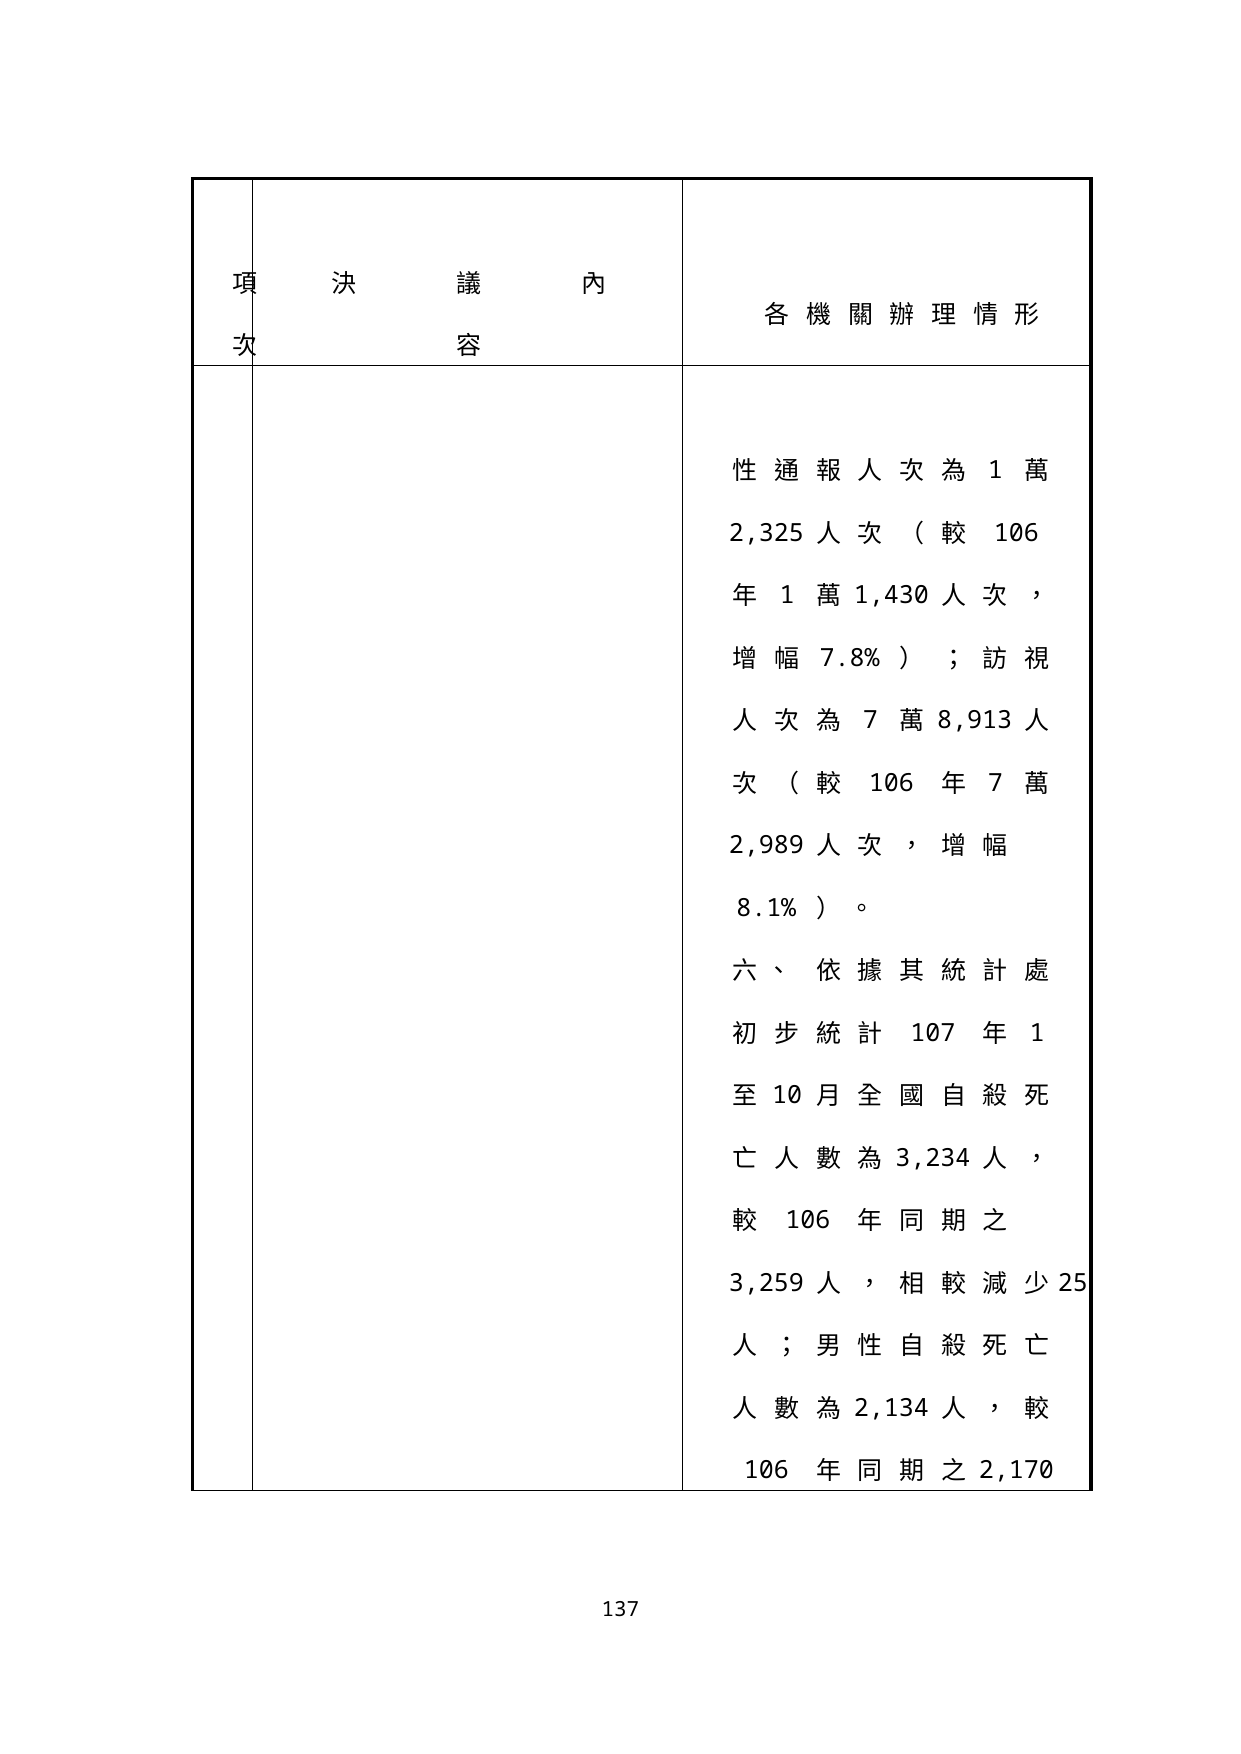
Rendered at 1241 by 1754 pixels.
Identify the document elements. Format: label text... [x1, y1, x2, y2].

table_cell 36. [194, 366, 252, 1490]
table_cell 性通報人次為1萬2,325人次（較106年1萬1,430人次，增幅7.8%）；訪視人次為7萬8,913人次（較106年7萬2,989人次，增幅8.1%）。 六、依據其統計處初步統計107年1至10月全國自殺死亡人數為3,234人，較106年同期之3,259人，相較減少25人；男性自殺死亡人數為2,134人，較106年同期之2,170 [683, 366, 1089, 1490]
table_header 項次 [194, 180, 252, 365]
table_cell [253, 366, 682, 1490]
table_header 決 議 內 容 [253, 180, 682, 365]
table_header 各機關辦理情形 [683, 180, 1089, 365]
